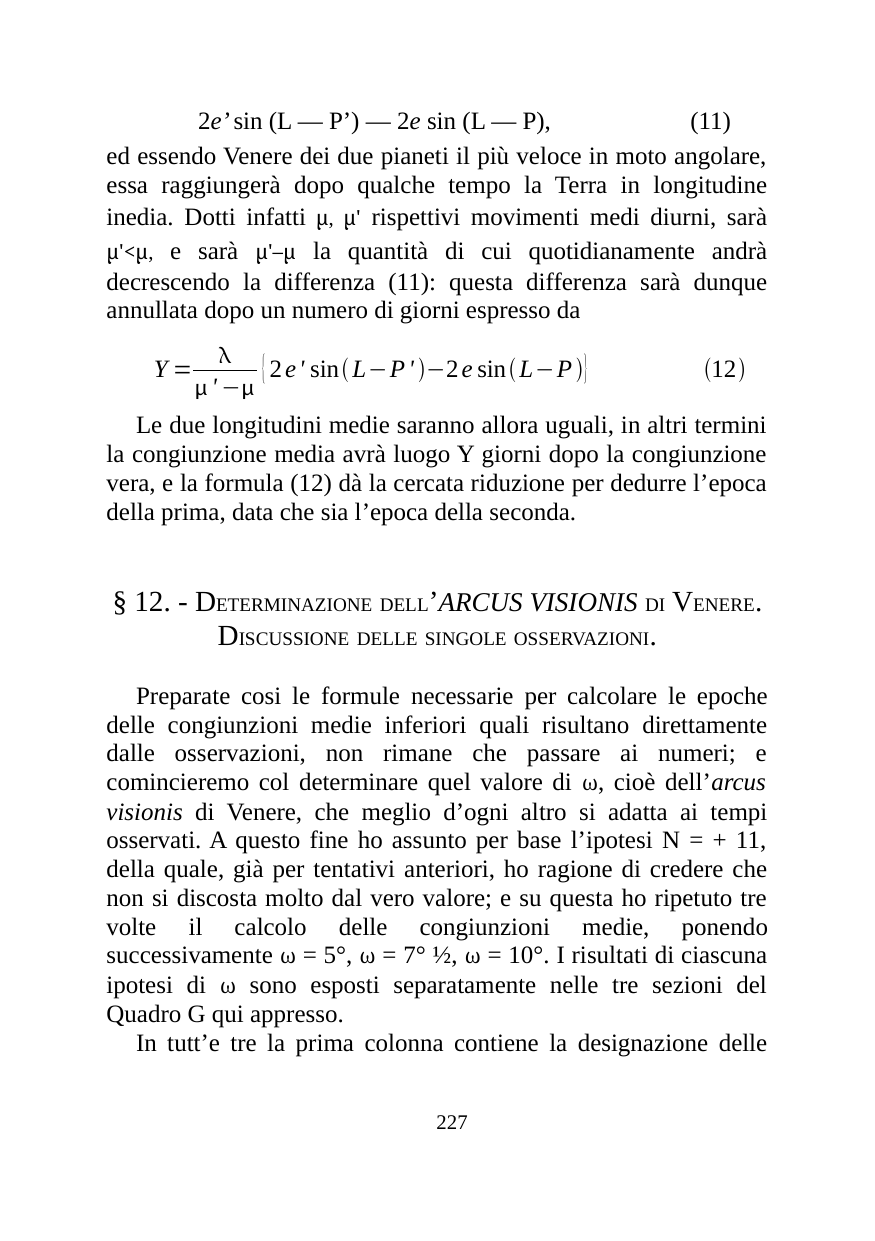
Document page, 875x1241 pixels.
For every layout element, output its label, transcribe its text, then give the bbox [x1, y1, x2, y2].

text Preparate cosi le formule necessarie per calcolare le epoche delle congiunzioni medie inferiori quali risultano direttamente dalle osservazioni, non rimane che passare ai numeri; e comincieremo col determinare quel valore di ω, cioè dell’arcus visionis di Venere, che meglio d’ogni altro si adatta ai tempi osservati. A questo fine ho assunto per base l’ipotesi N = + 11, della quale, già per tentativi anteriori, ho ragione di credere che non si discosta molto dal vero valore; e su questa ho ripetuto tre volte il calcolo delle congiunzioni medie, ponendo successivamente ω = 5°, ω = 7° ½, ω = 10°. I risultati di ciascuna ipotesi di ω sono esposti separatamente nelle tre sezioni del Quadro G qui appresso. [106, 681, 768, 1028]
text ed essendo Venere dei due pianeti il più veloce in moto angolare, essa raggiungerà dopo qualche tempo la Terra in longitudine inedia. Dotti infatti μ, μ' rispettivi movimenti medi diurni, sarà μ'<μ, e sarà μ'–μ la quantità di cui quotidianamente andrà decrescendo la differenza (11): questa differenza sarà dunque annullata dopo un numero di giorni espresso da [106, 141, 768, 324]
text In tutt’e tre la prima colonna contiene la designazione delle [106, 1028, 768, 1057]
text 2e’ sin (L — P’) — 2e sin (L — P), (11) [106, 106, 768, 135]
text § 12. - Determinazione dell’ARCUS VISIONIS di Venere. Discussione delle singole osservazioni. [106, 584, 768, 651]
text Le due longitudini medie saranno allora uguali, in altri termini la congiunzione media avrà luogo Y giorni dopo la congiunzione vera, e la formula (12) dà la cercata riduzione per dedurre l’epoca della prima, data che sia l’epoca della seconda. [106, 410, 768, 525]
